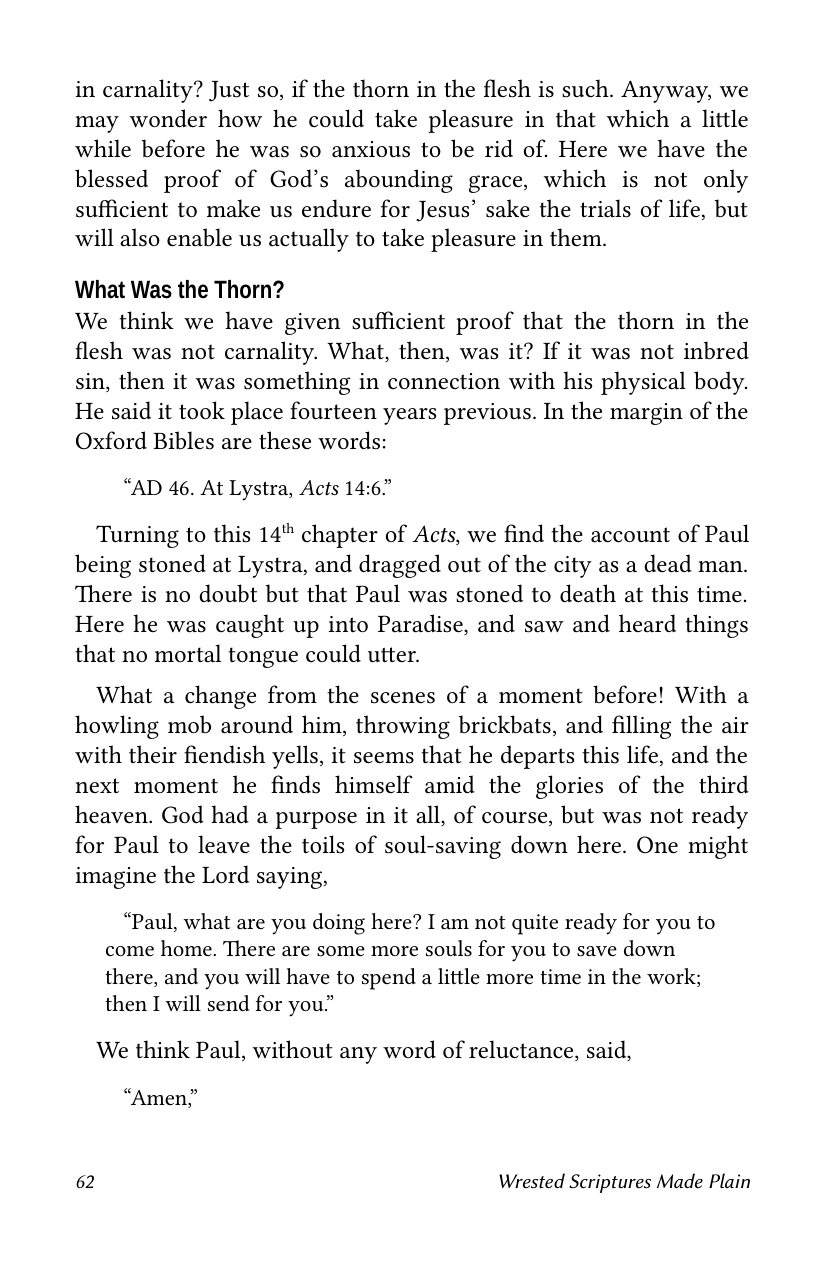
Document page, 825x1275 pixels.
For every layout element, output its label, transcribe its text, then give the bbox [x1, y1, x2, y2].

text “Paul, what are you doing here? I am not quite ready for you to come home. There are some more souls for you to save down there, and you will have to spend a little more time in the work; then I will send for you.” [105, 909, 720, 1017]
text What a change from the scenes of a moment before! With a howling mob around him, throwing brickbats, and filling the air with their fiendish yells, it seems that he departs this life, and the next moment he finds himself amid the glories of the third heaven. God had a purpose in it all, of course, but was not ready for Paul to leave the toils of soul-saving down here. One might imagine the Lord saying, [75, 682, 750, 889]
text “Amen,” [105, 1084, 720, 1111]
subtitle What Was the Thorn? [75, 275, 750, 304]
text Turning to this 14th chapter of Acts, we find the account of Paul being stoned at Lystra, and dragged out of the city as a dead man. There is no doubt but that Paul was stoned to death at this time. Here he was caught up into Paradise, and saw and heard things that no mortal tongue could utter. [75, 520, 750, 668]
text We think we have given sufficient proof that the thorn in the flesh was not carnality. What, then, was it? If it was not inbred sin, then it was something in connection with his physical body. He said it took place fourteen years previous. In the margin of the Oxford Bibles are these words: [75, 307, 750, 455]
text We think Paul, without any word of reluctance, said, [75, 1036, 750, 1065]
text in carnality? Just so, if the thorn in the flesh is such. Anyway, we may wonder how he could take pleasure in that which a little while before he was so anxious to be rid of. Here we have the blessed proof of God’s abounding grace, which is not only sufficient to make us endure for Jesus’ sake the trials of life, but will also enable us actually to take pleasure in them. [75, 75, 750, 253]
text “AD 46. At Lystra, Acts 14:6.” [105, 474, 720, 501]
